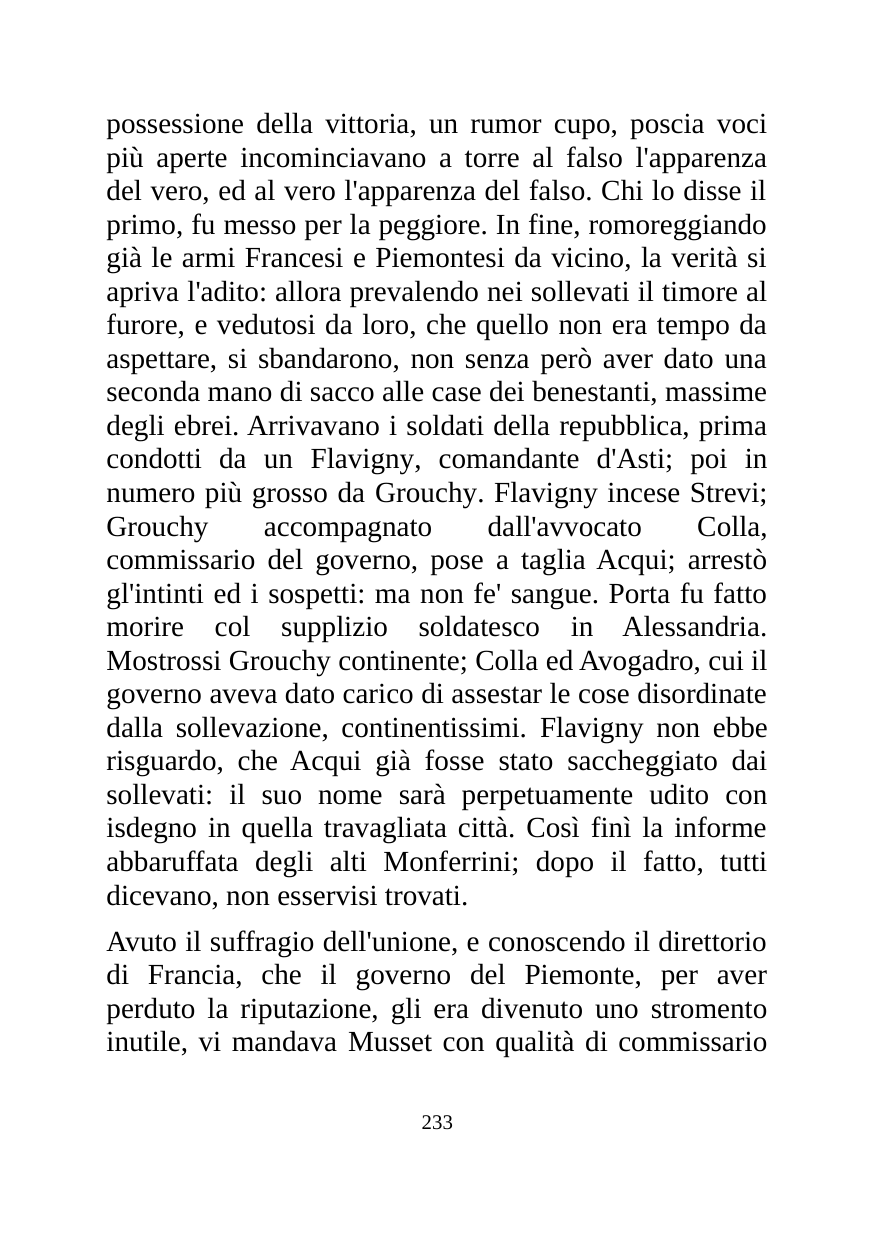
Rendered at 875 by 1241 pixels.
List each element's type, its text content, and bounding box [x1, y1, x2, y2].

text possessione della vittoria, un rumor cupo, poscia voci più aperte incominciavano a torre al falso l'apparenza del vero, ed al vero l'apparenza del falso. Chi lo disse il primo, fu messo per la peggiore. In fine, romoreggiando già le armi Francesi e Piemontesi da vicino, la verità si apriva l'adito: allora prevalendo nei sollevati il timore al furore, e vedutosi da loro, che quello non era tempo da aspettare, si sbandarono, non senza però aver dato una seconda mano di sacco alle case dei benestanti, massime degli ebrei. Arrivavano i soldati della repubblica, prima condotti da un Flavigny, comandante d'Asti; poi in numero più grosso da Grouchy. Flavigny incese Strevi; Grouchy accompagnato dall'avvocato Colla, commissario del governo, pose a taglia Acqui; arrestò gl'intinti ed i sospetti: ma non fe' sangue. Porta fu fatto morire col supplizio soldatesco in Alessandria. Mostrossi Grouchy continente; Colla ed Avogadro, cui il governo aveva dato carico di assestar le cose disordinate dalla sollevazione, continentissimi. Flavigny non ebbe risguardo, che Acqui già fosse stato saccheggiato dai sollevati: il suo nome sarà perpetuamente udito con isdegno in quella travagliata città. Così finì la informe abbaruffata degli alti Monferrini; dopo il fatto, tutti dicevano, non esservisi trovati. [106, 106, 768, 911]
text Avuto il suffragio dell'unione, e conoscendo il direttorio di Francia, che il governo del Piemonte, per aver perduto la riputazione, gli era divenuto uno stromento inutile, vi mandava Musset con qualità di commissario [106, 924, 768, 1058]
